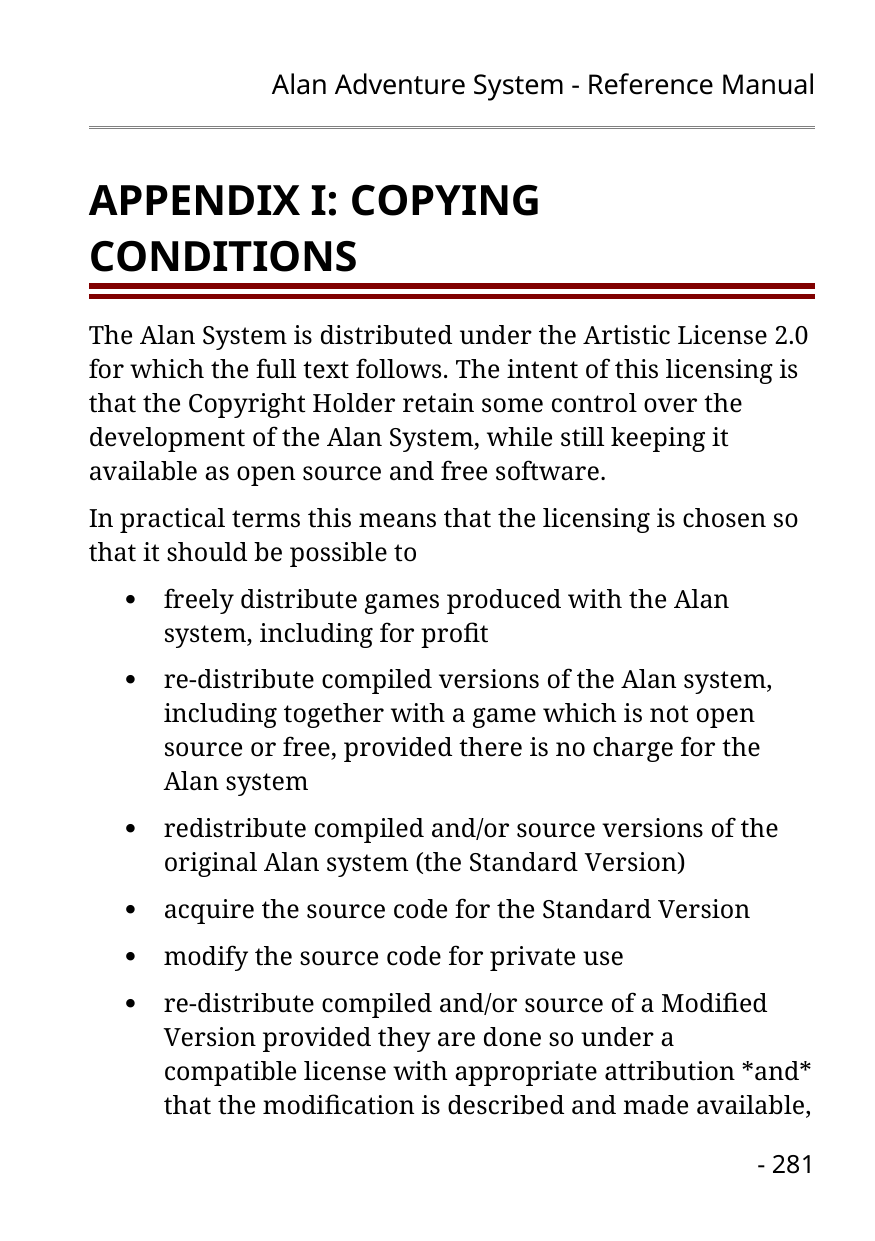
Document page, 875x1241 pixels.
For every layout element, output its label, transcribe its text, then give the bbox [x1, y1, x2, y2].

list freely distribute games produced with the Alan system, including for profit [126, 582, 815, 649]
list redistribute compiled and/or source versions of the original Alan system (the Standard Version) [126, 811, 815, 879]
list re-distribute compiled versions of the Alan system, including together with a game which is not open source or free, provided there is no charge for the Alan system [126, 662, 815, 798]
subtitle Copying Conditions [88, 171, 815, 299]
text The Alan System is distributed under the Artistic License 2.0 for which the full text follows. The intent of this licensing is that the Copyright Holder retain some control over the development of the Alan System, while still keeping it available as open source and free software. [88, 318, 815, 488]
list modify the source code for private use [126, 939, 815, 973]
list acquire the source code for the Standard Version [126, 892, 815, 926]
list re-distribute compiled and/or source of a Modified Version provided they are done so under a compatible license with appropriate attribution *and* that the modification is described and made available, [126, 986, 815, 1122]
text In practical terms this means that the licensing is chosen so that it should be possible to [88, 501, 815, 569]
